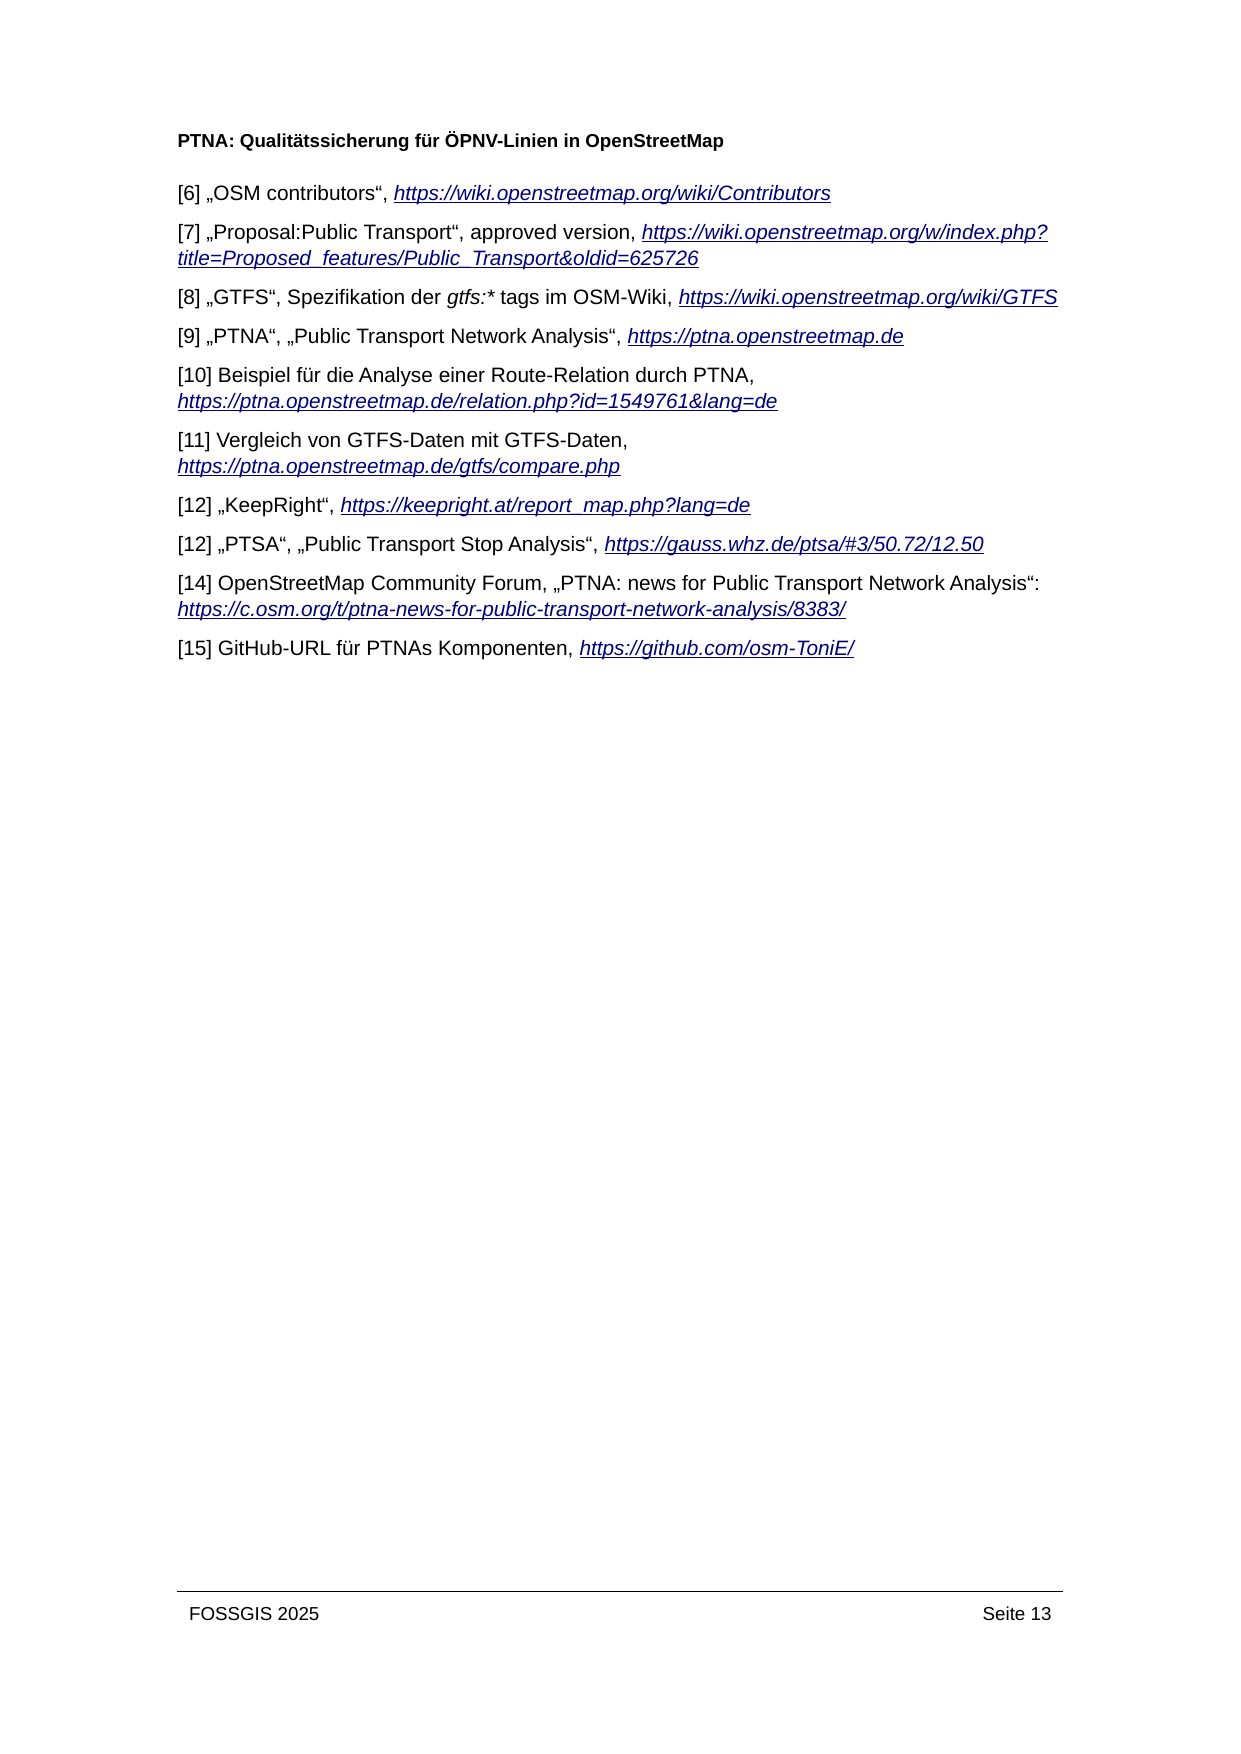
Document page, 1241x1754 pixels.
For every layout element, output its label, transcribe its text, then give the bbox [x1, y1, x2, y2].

text [9] „PTNA“, „Public Transport Network Analysis“, https://ptna.openstreetmap.de [177, 324, 1063, 348]
text [14] OpenStreetMap Community Forum, „PTNA: news for Public Transport Network Analysis“: https://c.osm.org/t/ptna-news-for-public-transport-network-analysis/8383/ [177, 571, 1063, 621]
text [12] „KeepRight“, https://keepright.at/report_map.php?lang=de [177, 493, 1063, 517]
text [10] Beispiel für die Analyse einer Route-Relation durch PTNA, https://ptna.openstreetmap.de/relation.php?id=1549761&lang=de [177, 363, 1063, 413]
text [11] Vergleich von GTFS-Daten mit GTFS-Daten, https://ptna.openstreetmap.de/gtfs/compare.php [177, 428, 1063, 478]
text [12] „PTSA“, „Public Transport Stop Analysis“, https://gauss.whz.de/ptsa/#3/50.72/12.50 [177, 532, 1063, 556]
text [7] „Proposal:Public Transport“, approved version, https://wiki.openstreetmap.org/w/index.php?title=Proposed_features/Public_Transport&oldid=625726 [177, 220, 1063, 270]
text [8] „GTFS“, Spezifikation der gtfs:* tags im OSM-Wiki, https://wiki.openstreetmap.org/wiki/GTFS [177, 285, 1063, 309]
text [15] GitHub-URL für PTNAs Komponenten, https://github.com/osm-ToniE/ [177, 636, 1063, 660]
text [6] „OSM contributors“, https://wiki.openstreetmap.org/wiki/Contributors [177, 181, 1063, 205]
